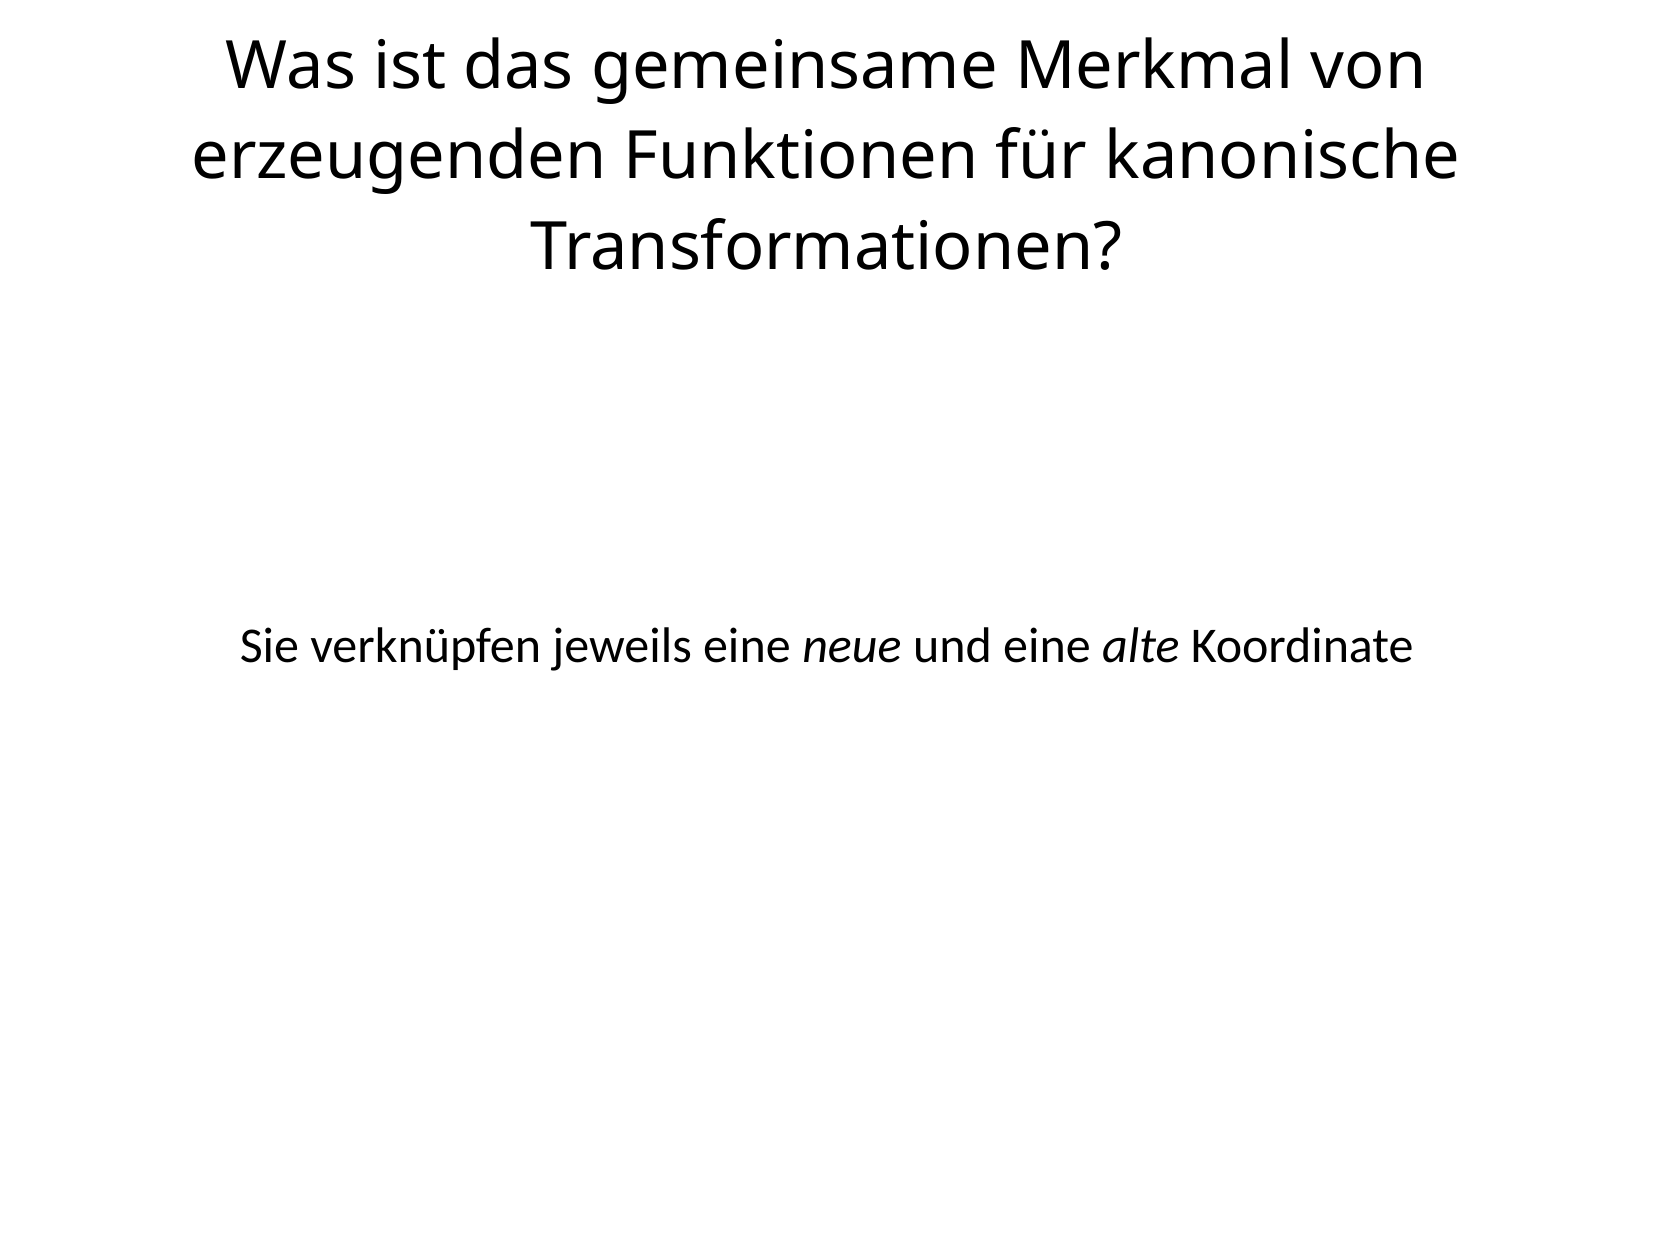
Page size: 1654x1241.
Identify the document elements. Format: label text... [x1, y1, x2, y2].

title Was ist das gemeinsame Merkmal von erzeugenden Funktionen für kanonische Transformationen? [82, 19, 1571, 287]
subtitle Sie verknüpfen jeweils eine neue und eine alte Koordinate [82, 290, 1571, 1010]
